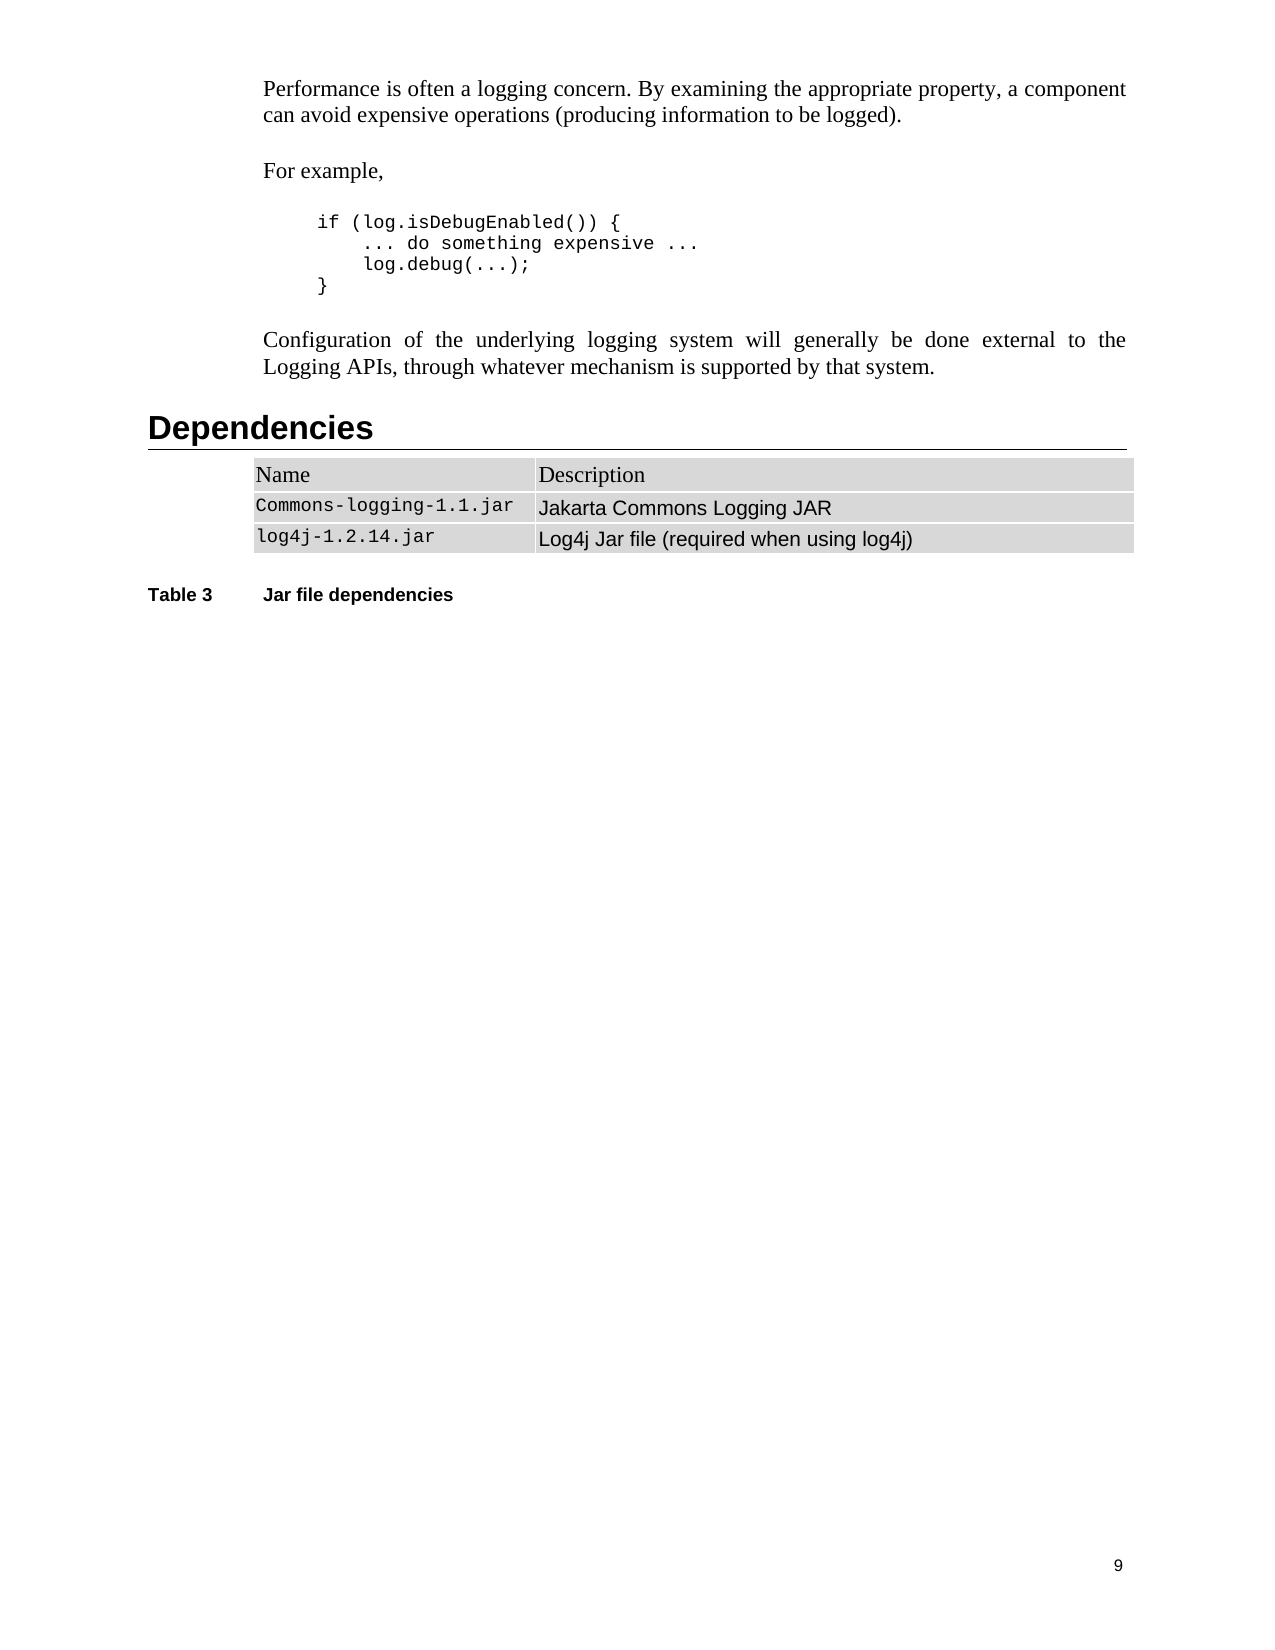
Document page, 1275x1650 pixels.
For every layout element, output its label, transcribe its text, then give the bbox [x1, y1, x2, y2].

text if (log.isDebugEnabled()) { [272, 212, 1127, 234]
table_cell log4j-1.2.14.jar [254, 524, 535, 553]
table_header Description [536, 458, 1134, 491]
text For example, [263, 157, 1127, 183]
text Configuration of the underlying logging system will generally be done external to the Logging APIs, through whatever mechanism is supported by that system. [263, 327, 1127, 379]
text Performance is often a logging concern. By examining the appropriate property, a component can avoid expensive operations (producing information to be logged). [263, 75, 1127, 128]
text log.debug(...); [272, 255, 1127, 276]
text Table 3 Jar file dependencies [148, 583, 1127, 605]
table_header Name [254, 458, 535, 491]
table_cell Jakarta Commons Logging JAR [536, 493, 1134, 522]
text } [272, 276, 1127, 297]
subtitle Dependencies [148, 408, 1127, 449]
table_cell Commons-logging-1.1.jar [254, 493, 535, 522]
table_cell Log4j Jar file (required when using log4j) [536, 524, 1134, 553]
text ... do something expensive ... [272, 234, 1127, 255]
